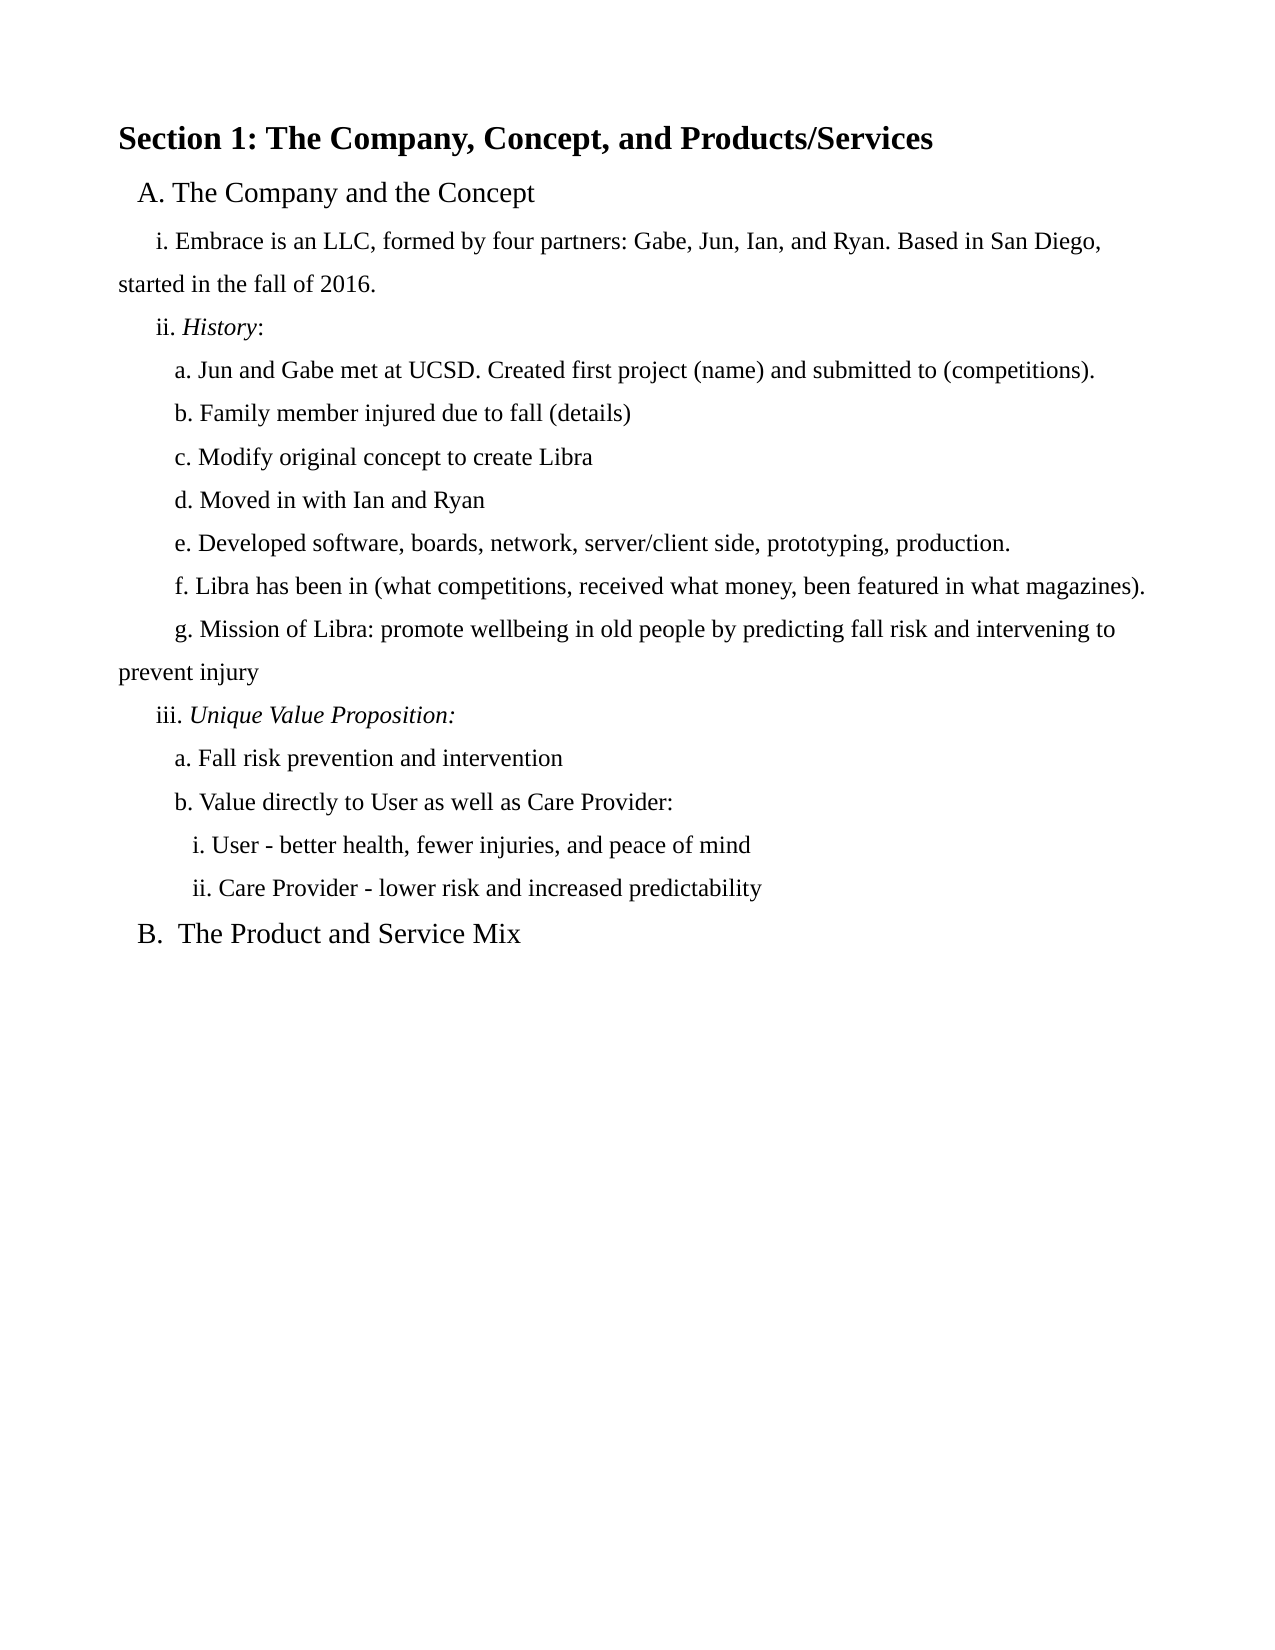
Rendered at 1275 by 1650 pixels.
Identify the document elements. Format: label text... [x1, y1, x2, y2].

text a. Jun and Gabe met at UCSD. Created first project (name) and submitted to (competitions). [118, 355, 1157, 384]
text a. Fall risk prevention and intervention [118, 743, 1157, 772]
text e. Developed software, boards, network, server/client side, prototyping, production. [118, 528, 1157, 557]
text iii. Unique Value Proposition: [118, 700, 1157, 729]
text ii. Care Provider - lower risk and increased predictability [118, 873, 1157, 902]
text b. Family member injured due to fall (details) [118, 398, 1157, 427]
text d. Moved in with Ian and Ryan [118, 485, 1157, 513]
text B. The Product and Service Mix [118, 916, 1157, 949]
text b. Value directly to User as well as Care Provider: [118, 787, 1157, 815]
text g. Mission of Libra: promote wellbeing in old people by predicting fall risk and intervening to prevent injury [118, 614, 1157, 686]
text c. Modify original concept to create Libra [118, 442, 1157, 470]
text A. The Company and the Concept [118, 176, 1157, 209]
text i. Embrace is an LLC, formed by four partners: Gabe, Jun, Ian, and Ryan. Based in San Diego, started in the fall of 2016. [118, 226, 1157, 298]
text i. User - better health, fewer injuries, and peace of mind [118, 830, 1157, 858]
text f. Libra has been in (what competitions, received what money, been featured in what magazines). [118, 571, 1157, 600]
text ii. History: [118, 312, 1157, 341]
text Section 1: The Company, Concept, and Products/Services [118, 118, 1157, 156]
